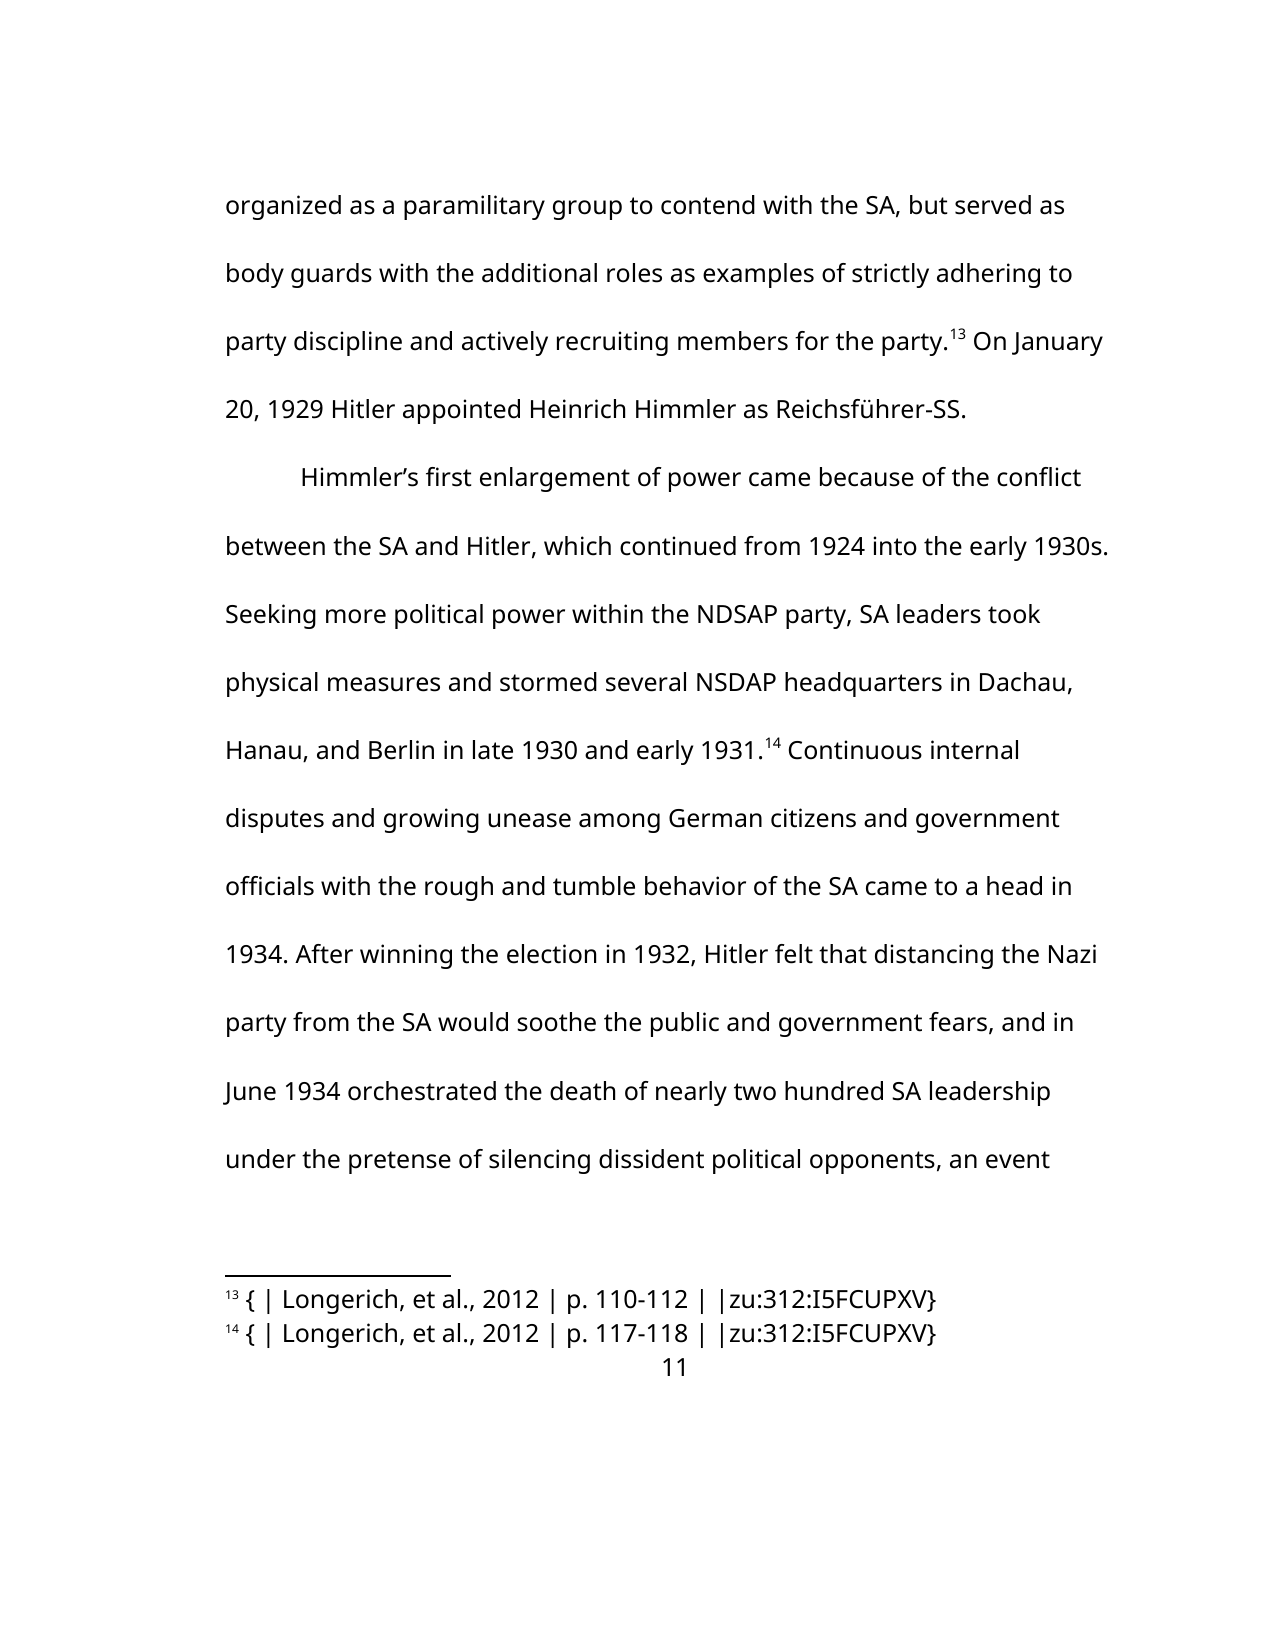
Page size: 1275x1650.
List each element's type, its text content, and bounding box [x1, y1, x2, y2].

text organized as a paramilitary group to contend with the SA, but served as body guards with the additional roles as examples of strictly adhering to party discipline and actively recruiting members for the party. On January 20, 1929 Hitler appointed Heinrich Himmler as Reichsführer-SS. [225, 187, 1125, 426]
text { | Longerich, et al., 2012 | p. 110-112 | |zu:312:I5FCUPXV} [225, 1282, 1125, 1316]
text Himmler’s first enlargement of power came because of the conflict between the SA and Hitler, which continued from 1924 into the early 1930s. Seeking more political power within the NDSAP party, SA leaders took physical measures and stormed several NSDAP headquarters in Dachau, Hanau, and Berlin in late 1930 and early 1931. Continuous internal disputes and growing unease among German citizens and government officials with the rough and tumble behavior of the SA came to a head in 1934. After winning the election in 1932, Hitler felt that distancing the Nazi party from the SA would soothe the public and government fears, and in June 1934 orchestrated the death of nearly two hundred SA leadership under the pretense of silencing dissident political opponents, an event [225, 460, 1125, 1175]
text { | Longerich, et al., 2012 | p. 117-118 | |zu:312:I5FCUPXV} [225, 1316, 1125, 1350]
